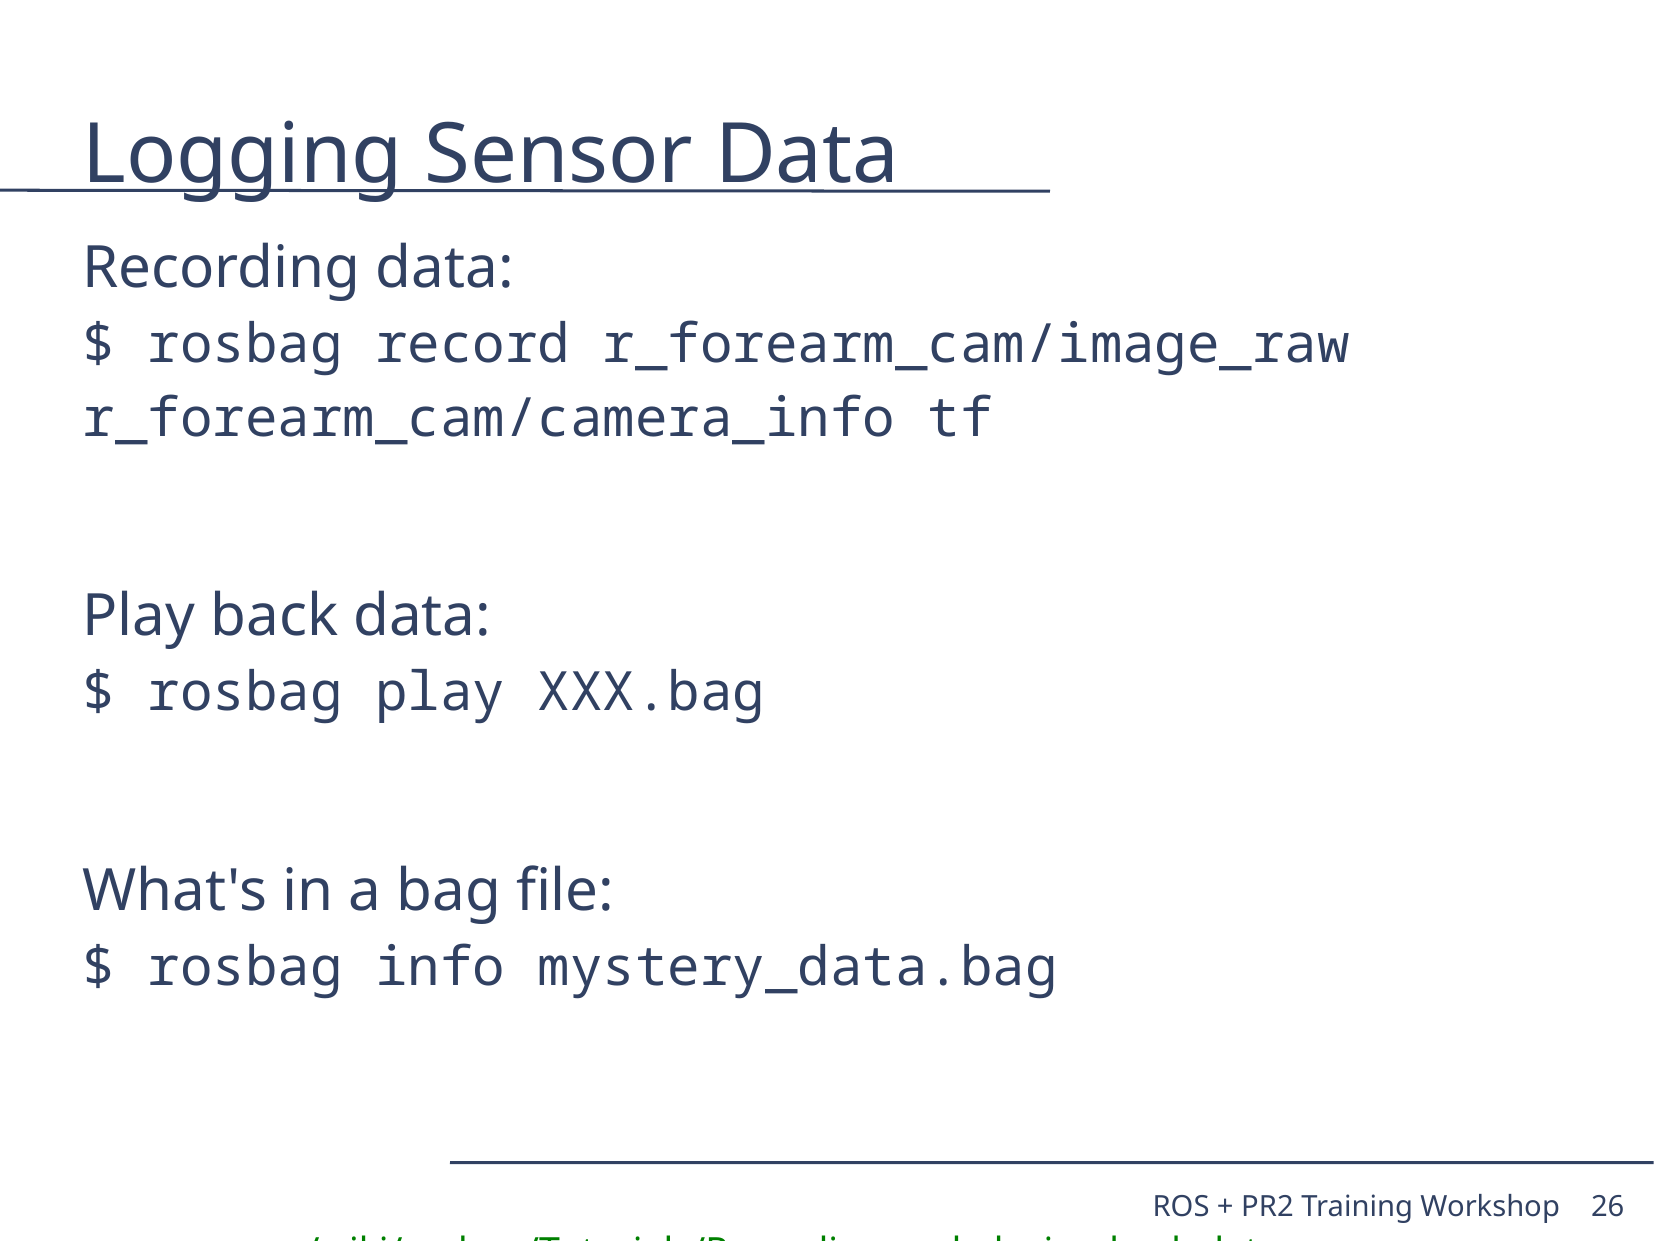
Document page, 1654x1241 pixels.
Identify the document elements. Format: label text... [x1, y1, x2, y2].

title Logging Sensor Data [82, 75, 1571, 225]
list Recording data: $ rosbag record r_forearm_cam/image_raw r_forearm_cam/camera_info tf Play back data: $ rosbag play XXX.bag What's in a bag file: $ rosbag info mystery_data.bag www.ros.org/wiki/rosbag/Tutorials/Recording and playing back data [82, 225, 1613, 1163]
